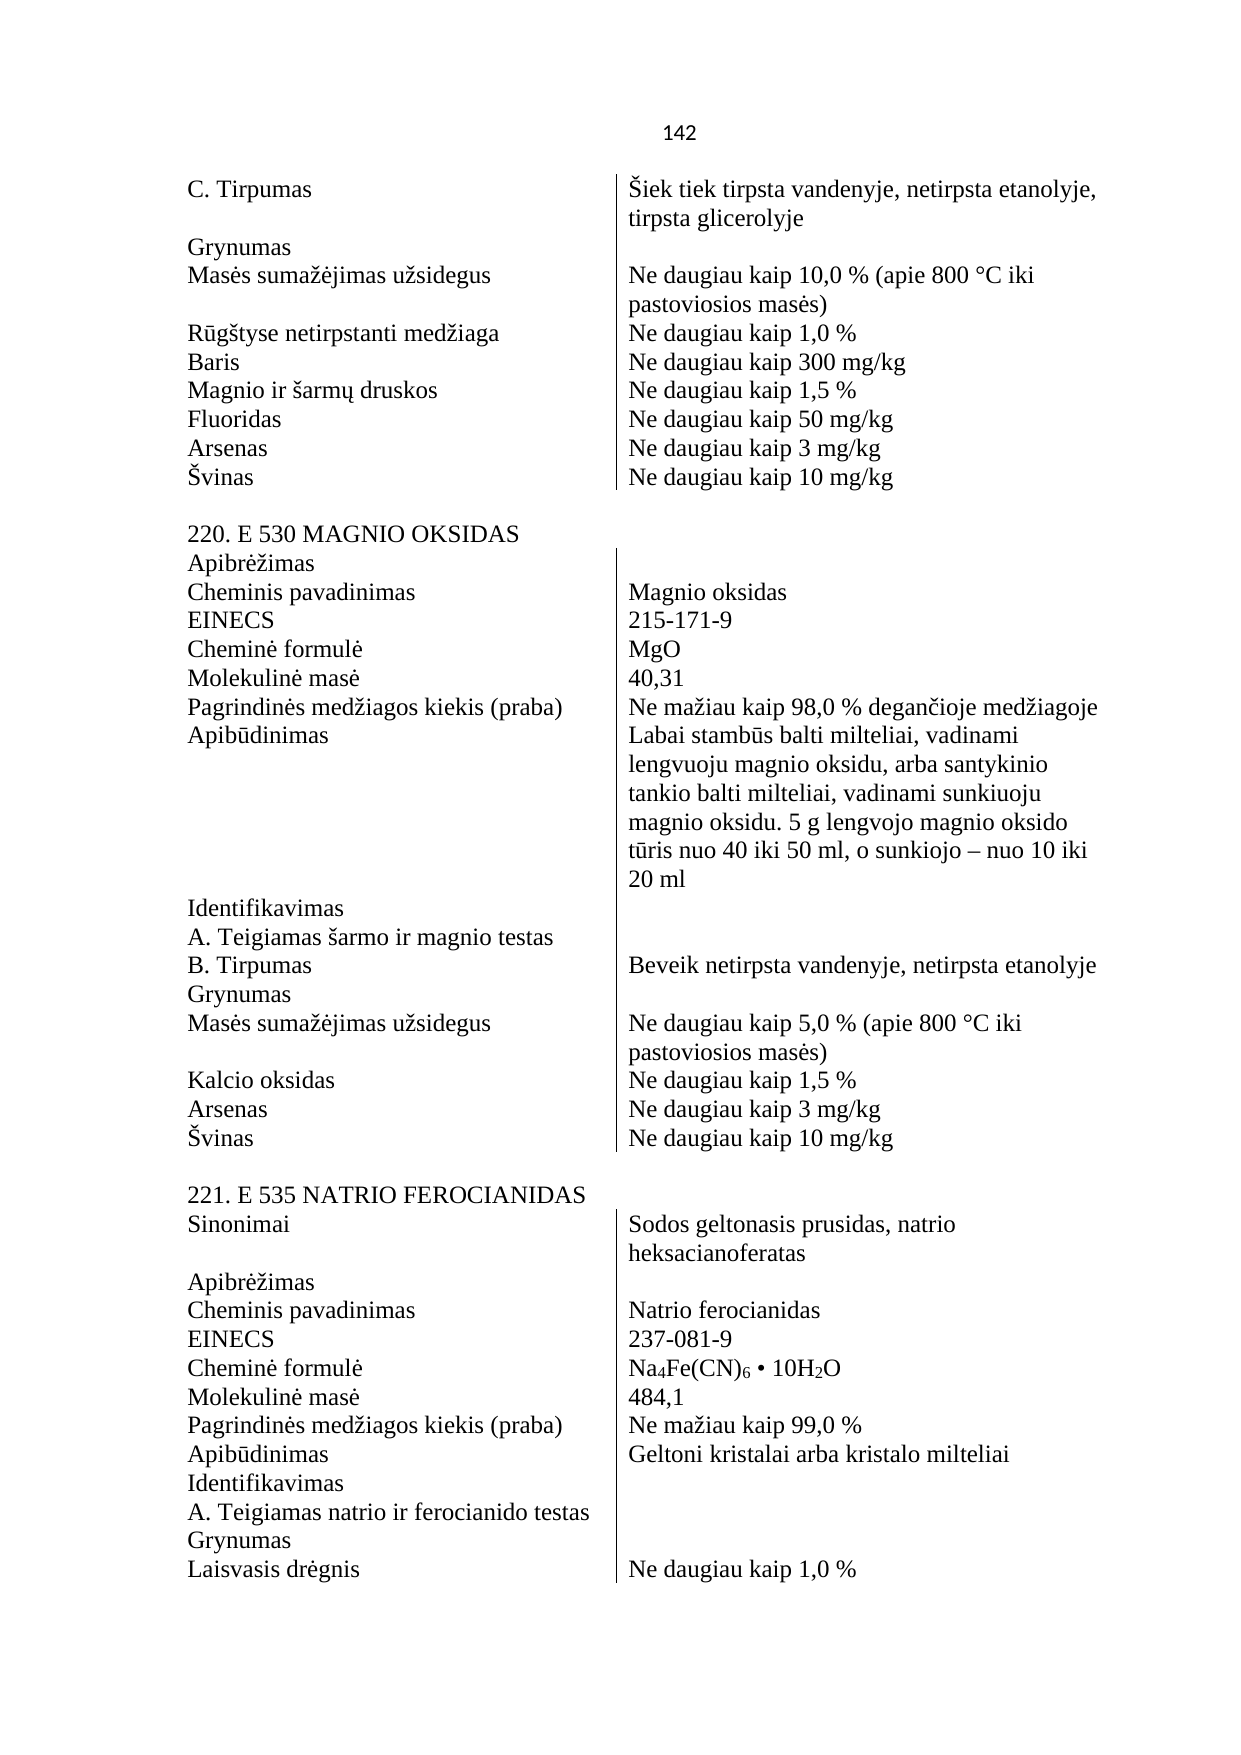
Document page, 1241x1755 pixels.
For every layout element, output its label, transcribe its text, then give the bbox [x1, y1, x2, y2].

table_cell [617, 1267, 1116, 1295]
table_cell Pagrindinės medžiagos kiekis (praba) [176, 1410, 616, 1439]
table_cell Cheminė formulė [176, 1353, 616, 1382]
table_cell Sodos geltonasis prusidas, natrio heksacianoferatas [617, 1209, 1116, 1267]
table_cell Šiek tiek tirpsta vandenyje, netirpsta etanolyje, tirpsta glicerolyje [617, 174, 1116, 232]
table_cell A. Teigiamas natrio ir ferocianido testas [176, 1497, 616, 1525]
table_cell 215-171-9 [617, 605, 1116, 634]
table_cell 221. E 535 NATRIO FEROCIANIDAS [176, 1152, 1116, 1209]
table_cell [1116, 347, 1121, 375]
table_cell EINECS [176, 1324, 616, 1353]
table_cell [1116, 950, 1121, 979]
table_cell [1116, 1410, 1121, 1439]
table_cell Kalcio oksidas [176, 1065, 616, 1094]
table_cell Ne daugiau kaip 3 mg/kg [617, 1094, 1116, 1123]
table_cell [617, 1525, 1116, 1554]
table_cell Identifikavimas [176, 893, 616, 922]
table_cell Apibrėžimas [176, 548, 616, 577]
table_cell [1116, 318, 1121, 347]
table_cell Ne daugiau kaip 10,0 % (apie 800 °C iki pastoviosios masės) [617, 260, 1116, 318]
table_cell Apibrėžimas [176, 1267, 616, 1295]
table_cell Natrio ferocianidas [617, 1295, 1116, 1324]
table_cell [1116, 1324, 1121, 1353]
table_cell Na4Fe(CN)6 • 10H2O [617, 1353, 1116, 1382]
table_cell Molekulinė masė [176, 663, 616, 692]
table_cell Ne daugiau kaip 1,0 % [617, 1554, 1116, 1583]
table_cell [1116, 577, 1121, 605]
table_cell Grynumas [176, 1525, 616, 1554]
table_cell Beveik netirpsta vandenyje, netirpsta etanolyje [617, 950, 1116, 979]
table_cell [1116, 1382, 1121, 1410]
table_cell [1116, 1353, 1121, 1382]
table_cell [617, 1468, 1116, 1497]
table_cell Magnio oksidas [617, 577, 1116, 605]
table_cell Ne daugiau kaip 50 mg/kg [617, 404, 1116, 433]
table_cell Sinonimai [176, 1209, 616, 1267]
table_cell Švinas [176, 1123, 616, 1152]
table_cell [1116, 1152, 1121, 1209]
table_cell Ne daugiau kaip 1,0 % [617, 318, 1116, 347]
table_cell Masės sumažėjimas užsidegus [176, 260, 616, 318]
table_cell Švinas [176, 462, 616, 490]
table_cell Cheminė formulė [176, 634, 616, 663]
table_cell [1116, 1094, 1121, 1123]
table_cell [1116, 663, 1121, 692]
table_cell [617, 548, 1116, 577]
table_cell [1116, 433, 1121, 462]
table_cell Apibūdinimas [176, 720, 616, 893]
table_cell Magnio ir šarmų druskos [176, 375, 616, 404]
table_cell Fluoridas [176, 404, 616, 433]
table_cell [1116, 634, 1121, 663]
table_cell Geltoni kristalai arba kristalo milteliai [617, 1439, 1116, 1468]
table_cell Ne daugiau kaip 10 mg/kg [617, 462, 1116, 490]
table_cell [1116, 462, 1121, 490]
table_cell [1116, 375, 1121, 404]
table_cell [617, 1497, 1116, 1525]
table_cell [1116, 490, 1121, 548]
table_cell Ne daugiau kaip 1,5 % [617, 375, 1116, 404]
table_cell Rūgštyse netirpstanti medžiaga [176, 318, 616, 347]
table_cell Ne daugiau kaip 3 mg/kg [617, 433, 1116, 462]
table_cell Arsenas [176, 1094, 616, 1123]
table_cell [1116, 260, 1121, 318]
table_cell MgO [617, 634, 1116, 663]
table_cell [1116, 893, 1121, 922]
table_cell Ne daugiau kaip 5,0 % (apie 800 °C iki pastoviosios masės) [617, 1008, 1116, 1065]
table_cell B. Tirpumas [176, 950, 616, 979]
table_cell 237-081-9 [617, 1324, 1116, 1353]
table_cell Ne mažiau kaip 98,0 % degančioje medžiagoje [617, 692, 1116, 720]
table_cell Grynumas [176, 979, 616, 1008]
table_cell [1116, 1497, 1121, 1525]
table_cell [1116, 1468, 1121, 1497]
table_cell Ne daugiau kaip 300 mg/kg [617, 347, 1116, 375]
table_cell [1116, 1209, 1121, 1267]
table_cell [1116, 1439, 1121, 1468]
table_cell [617, 893, 1116, 922]
table_cell EINECS [176, 605, 616, 634]
table_cell [1116, 1008, 1121, 1065]
table_cell [1116, 548, 1121, 577]
table_cell Molekulinė masė [176, 1382, 616, 1410]
table_cell Ne daugiau kaip 1,5 % [617, 1065, 1116, 1094]
table_cell [1116, 1525, 1121, 1554]
table_cell [617, 979, 1116, 1008]
table_cell [1116, 1123, 1121, 1152]
table_cell Cheminis pavadinimas [176, 577, 616, 605]
table_cell Baris [176, 347, 616, 375]
table_cell Labai stambūs balti milteliai, vadinami lengvuoju magnio oksidu, arba santykinio tankio balti milteliai, vadinami sunkiuoju magnio oksidu. 5 g lengvojo magnio oksido tūris nuo 40 iki 50 ml, o sunkiojo – nuo 10 iki 20 ml [617, 720, 1116, 893]
table_cell Ne daugiau kaip 10 mg/kg [617, 1123, 1116, 1152]
table_cell [1116, 979, 1121, 1008]
table_cell 484,1 [617, 1382, 1116, 1410]
table_cell [1116, 605, 1121, 634]
table_cell Ne mažiau kaip 99,0 % [617, 1410, 1116, 1439]
table_cell C. Tirpumas [176, 174, 616, 232]
table_cell 40,31 [617, 663, 1116, 692]
table_cell [1116, 1295, 1121, 1324]
table_cell [1116, 174, 1121, 232]
table_cell [617, 232, 1116, 260]
table_cell [1116, 1267, 1121, 1295]
table_cell [1116, 1065, 1121, 1094]
table_cell A. Teigiamas šarmo ir magnio testas [176, 922, 616, 950]
table_cell Laisvasis drėgnis [176, 1554, 616, 1583]
table_cell [617, 922, 1116, 950]
table_cell Pagrindinės medžiagos kiekis (praba) [176, 692, 616, 720]
table_cell Grynumas [176, 232, 616, 260]
table_cell Arsenas [176, 433, 616, 462]
table_cell [1116, 1554, 1121, 1583]
table_cell [1116, 692, 1121, 720]
table_cell Apibūdinimas [176, 1439, 616, 1468]
table_cell Masės sumažėjimas užsidegus [176, 1008, 616, 1065]
table_cell Identifikavimas [176, 1468, 616, 1497]
table_cell [1116, 922, 1121, 950]
table_cell Cheminis pavadinimas [176, 1295, 616, 1324]
table_cell [1116, 404, 1121, 433]
table_cell [1116, 720, 1121, 893]
table_cell [1116, 232, 1121, 260]
table_cell 220. E 530 MAGNIO OKSIDAS [176, 490, 1116, 548]
